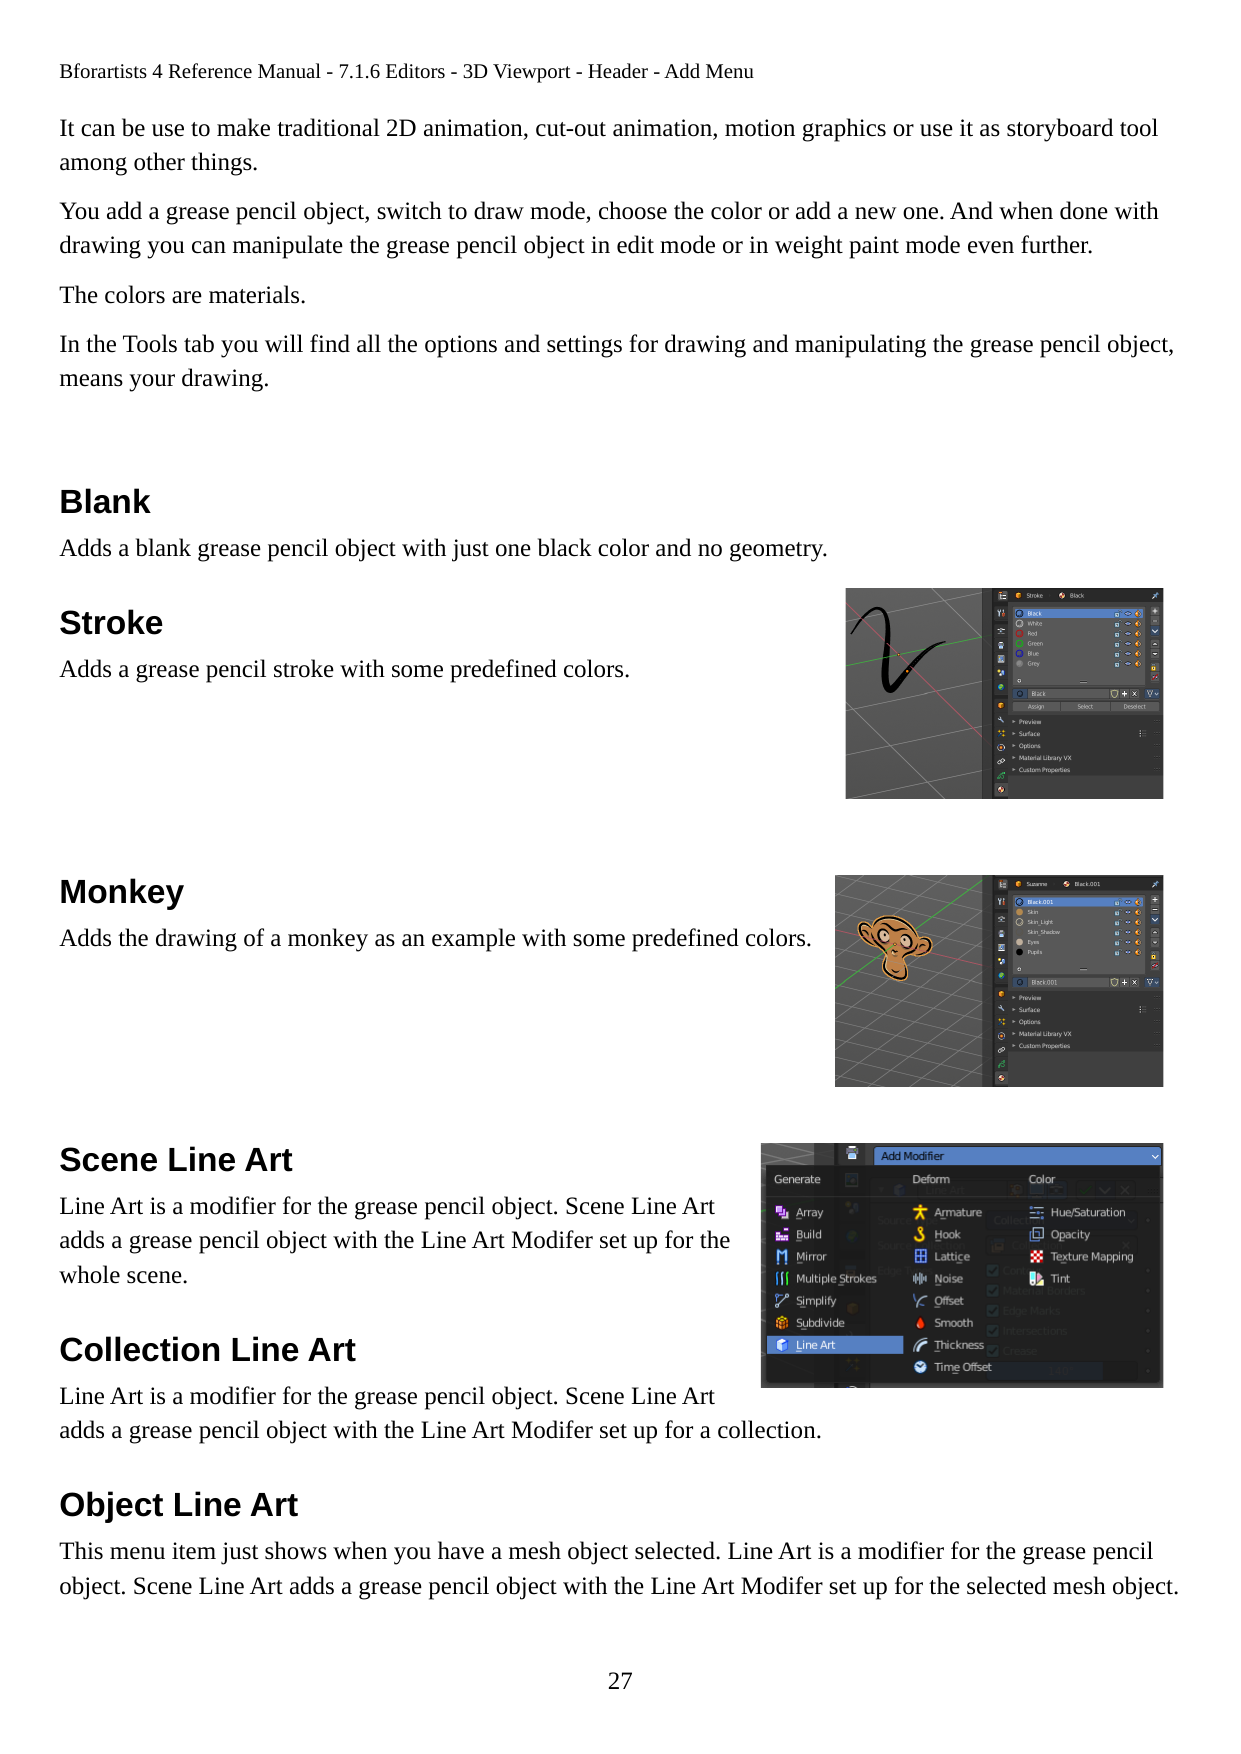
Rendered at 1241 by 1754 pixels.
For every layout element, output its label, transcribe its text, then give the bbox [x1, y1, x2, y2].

text Line Art is a modifier for the grease pencil object. Scene Line Art adds a grease pencil object with the Line Art Modifer set up for a collection. [59, 1381, 1181, 1444]
subtitle [1164, 1330, 1181, 1368]
subtitle Scene Line Art [59, 1140, 1181, 1178]
text This menu item just shows when you have a mesh object selected. Line Art is a modifier for the grease pencil object. Scene Line Art adds a grease pencil object with the Line Art Modifer set up for the selected mesh object. [59, 1536, 1181, 1599]
text The colors are materials. [59, 280, 1181, 308]
subtitle Collection Line Art [59, 1330, 760, 1368]
text You add a grease pencil object, switch to draw mode, choose the color or add a new one. And when done with drawing you can manipulate the grease pencil object in edit mode or in weight paint mode even further. [59, 196, 1181, 259]
picture [760, 1143, 1164, 1388]
text Adds the drawing of a monkey as an example with some predefined colors. [59, 923, 835, 951]
subtitle [1164, 603, 1181, 642]
subtitle Stroke [59, 603, 845, 642]
picture [835, 875, 1164, 1087]
subtitle Blank [59, 482, 1181, 521]
text Adds a blank grease pencil object with just one black color and no geometry. [59, 533, 1181, 562]
text Adds a grease pencil stroke with some predefined colors. [59, 654, 845, 683]
text Line Art is a modifier for the grease pencil object. Scene Line Art adds a grease pencil object with the Line Art Modifer set up for the whole scene. [59, 1191, 760, 1288]
text It can be use to make traditional 2D animation, cut-out animation, motion graphics or use it as storyboard tool among other things. [59, 113, 1181, 176]
text In the Tools tab you will find all the options and settings for drawing and manipulating the grease pencil object, means your drawing. [59, 329, 1181, 392]
subtitle Monkey [59, 871, 1181, 910]
picture [845, 588, 1164, 799]
subtitle Object Line Art [59, 1485, 1181, 1524]
